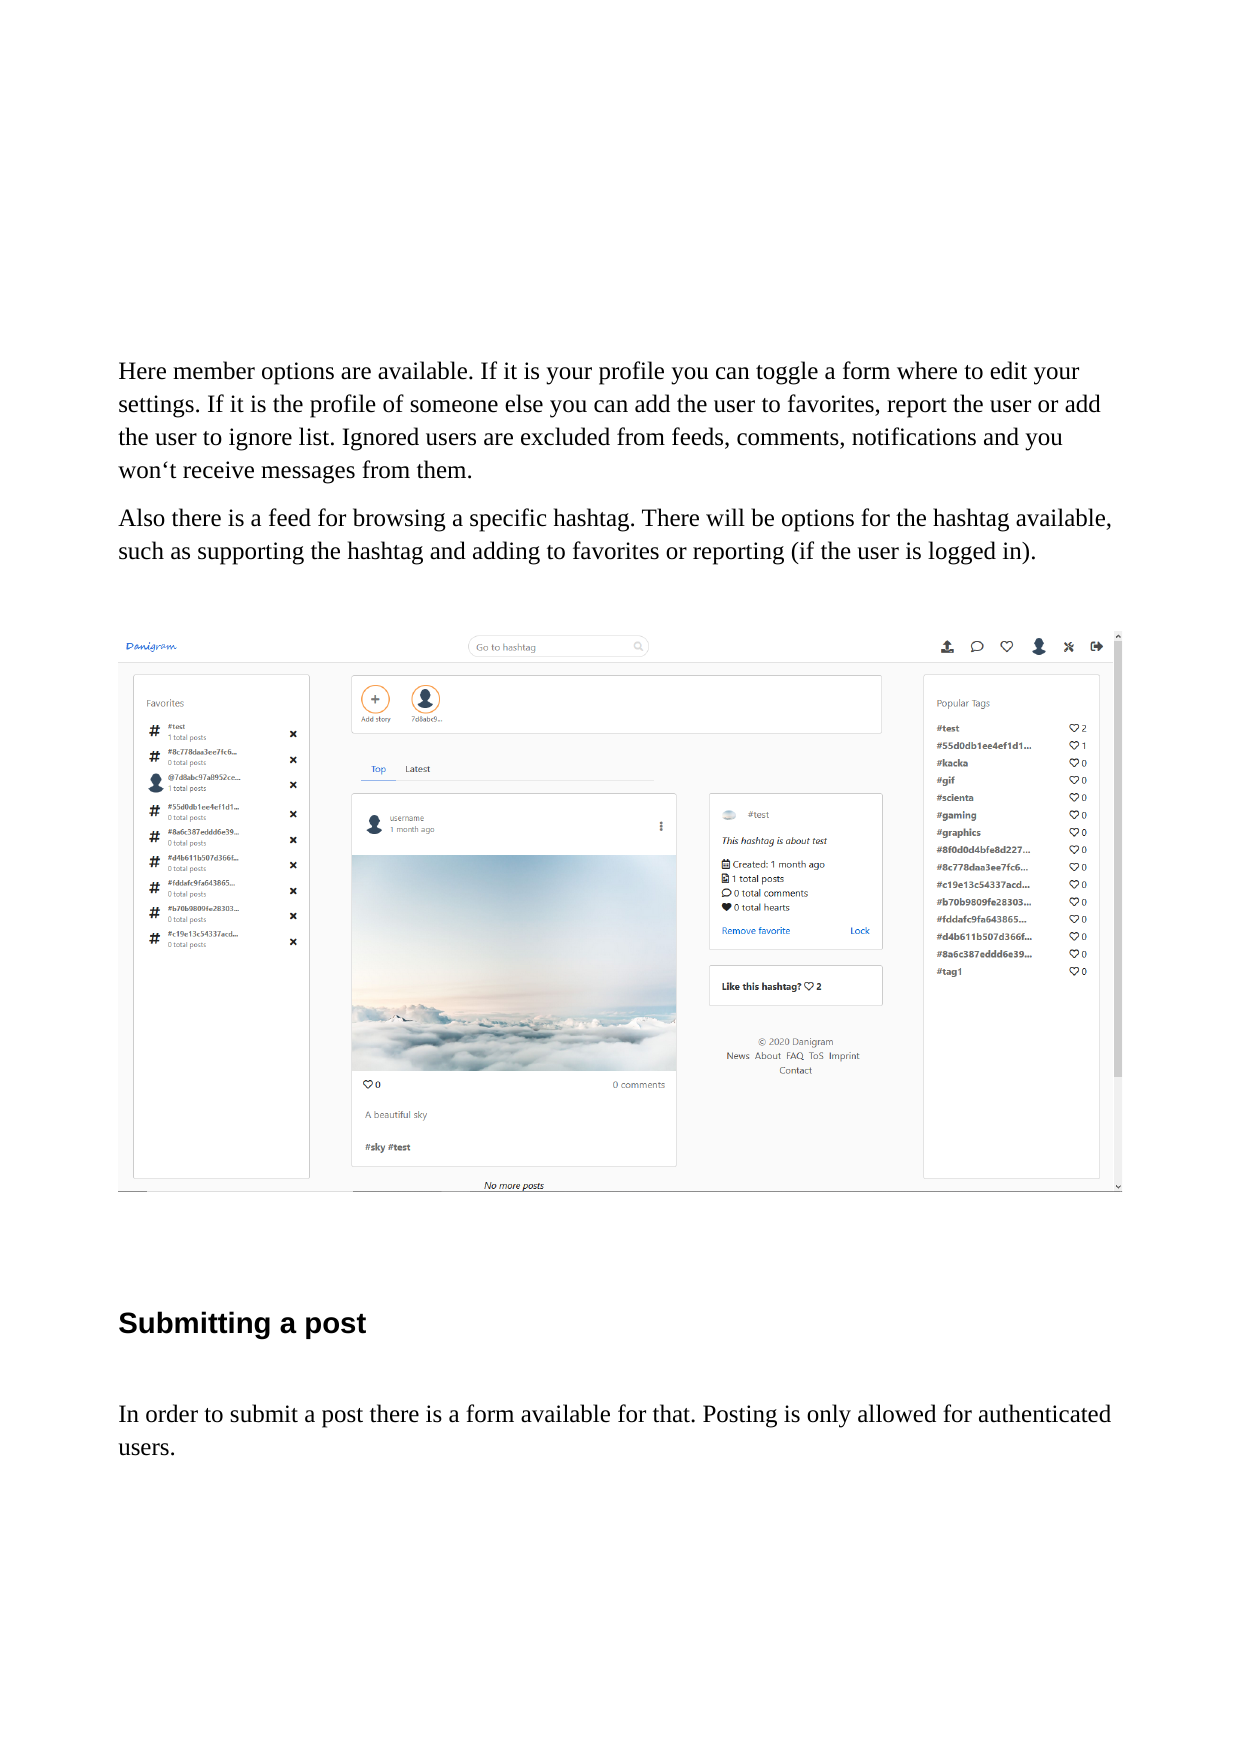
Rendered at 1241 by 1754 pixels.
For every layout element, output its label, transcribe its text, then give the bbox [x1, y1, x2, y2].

text Also there is a feed for browsing a specific hashtag. There will be options for the hashtag available, such as supporting the hashtag and adding to favorites or reporting (if the user is logged in). [118, 503, 1122, 564]
text Here member options are available. If it is your profile you can toggle a form where to edit your settings. If it is the profile of someone else you can add the user to favorites, report the user or add the user to ignore list. Ignored users are excluded from feeds, comments, notifications and you won‘t receive messages from them. [118, 356, 1122, 484]
subtitle Submitting a post [118, 1306, 1122, 1339]
text In order to submit a post there is a form available for that. Posting is only allowed for authenticated users. [118, 1399, 1122, 1461]
picture [118, 631, 1123, 1192]
